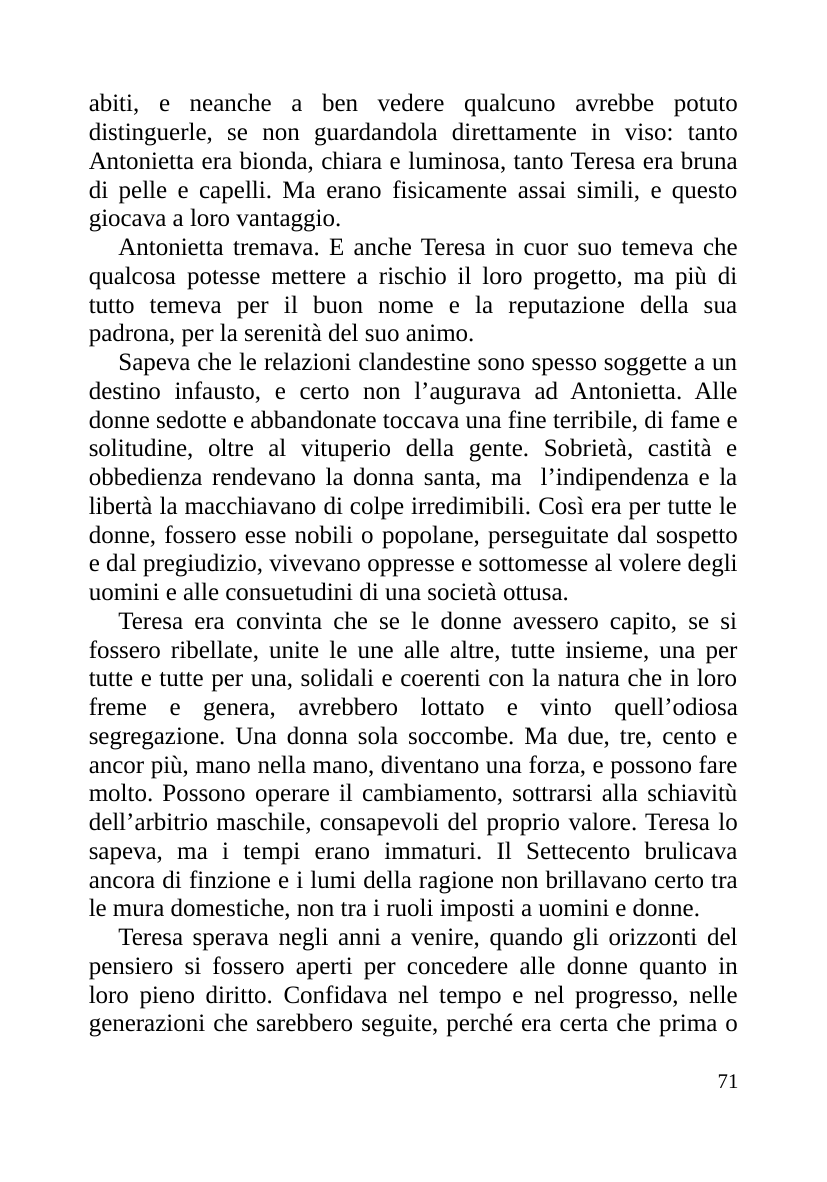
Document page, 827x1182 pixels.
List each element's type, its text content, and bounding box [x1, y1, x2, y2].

text Teresa era convinta che se le donne avessero capito, se si fossero ribellate, unite le une alle altre, tutte insieme, una per tutte e tutte per una, solidali e coerenti con la natura che in loro freme e genera, avrebbero lottato e vinto quell’odiosa segregazione. Una donna sola soccombe. Ma due, tre, cento e ancor più, mano nella mano, diventano una forza, e possono fare molto. Possono operare il cambiamento, sottrarsi alla schiavitù dell’arbitrio maschile, consapevoli del proprio valore. Teresa lo sapeva, ma i tempi erano immaturi. Il Settecento brulicava ancora di finzione e i lumi della ragione non brillavano certo tra le mura domestiche, non tra i ruoli imposti a uomini e donne. [88, 606, 738, 922]
text Teresa sperava negli anni a venire, quando gli orizzonti del pensiero si fossero aperti per concedere alle donne quanto in loro pieno diritto. Confidava nel tempo e nel progresso, nelle generazioni che sarebbero seguite, perché era certa che prima o [88, 922, 738, 1037]
text Sapeva che le relazioni clandestine sono spesso soggette a un destino infausto, e certo non l’augurava ad Antonietta. Alle donne sedotte e abbandonate toccava una fine terribile, di fame e solitudine, oltre al vituperio della gente. Sobrietà, castità e obbedienza rendevano la donna santa, ma l’indipendenza e la libertà la macchiavano di colpe irredimibili. Così era per tutte le donne, fossero esse nobili o popolane, perseguitate dal sospetto e dal pregiudizio, vivevano oppresse e sottomesse al volere degli uomini e alle consuetudini di una società ottusa. [88, 347, 738, 606]
text Antonietta tremava. E anche Teresa in cuor suo temeva che qualcosa potesse mettere a rischio il loro progetto, ma più di tutto temeva per il buon nome e la reputazione della sua padrona, per la serenità del suo animo. [88, 232, 738, 347]
text abiti, e neanche a ben vedere qualcuno avrebbe potuto distinguerle, se non guardandola direttamente in viso: tanto Antonietta era bionda, chiara e luminosa, tanto Teresa era bruna di pelle e capelli. Ma erano fisicamente assai simili, e questo giocava a loro vantaggio. [88, 88, 738, 232]
